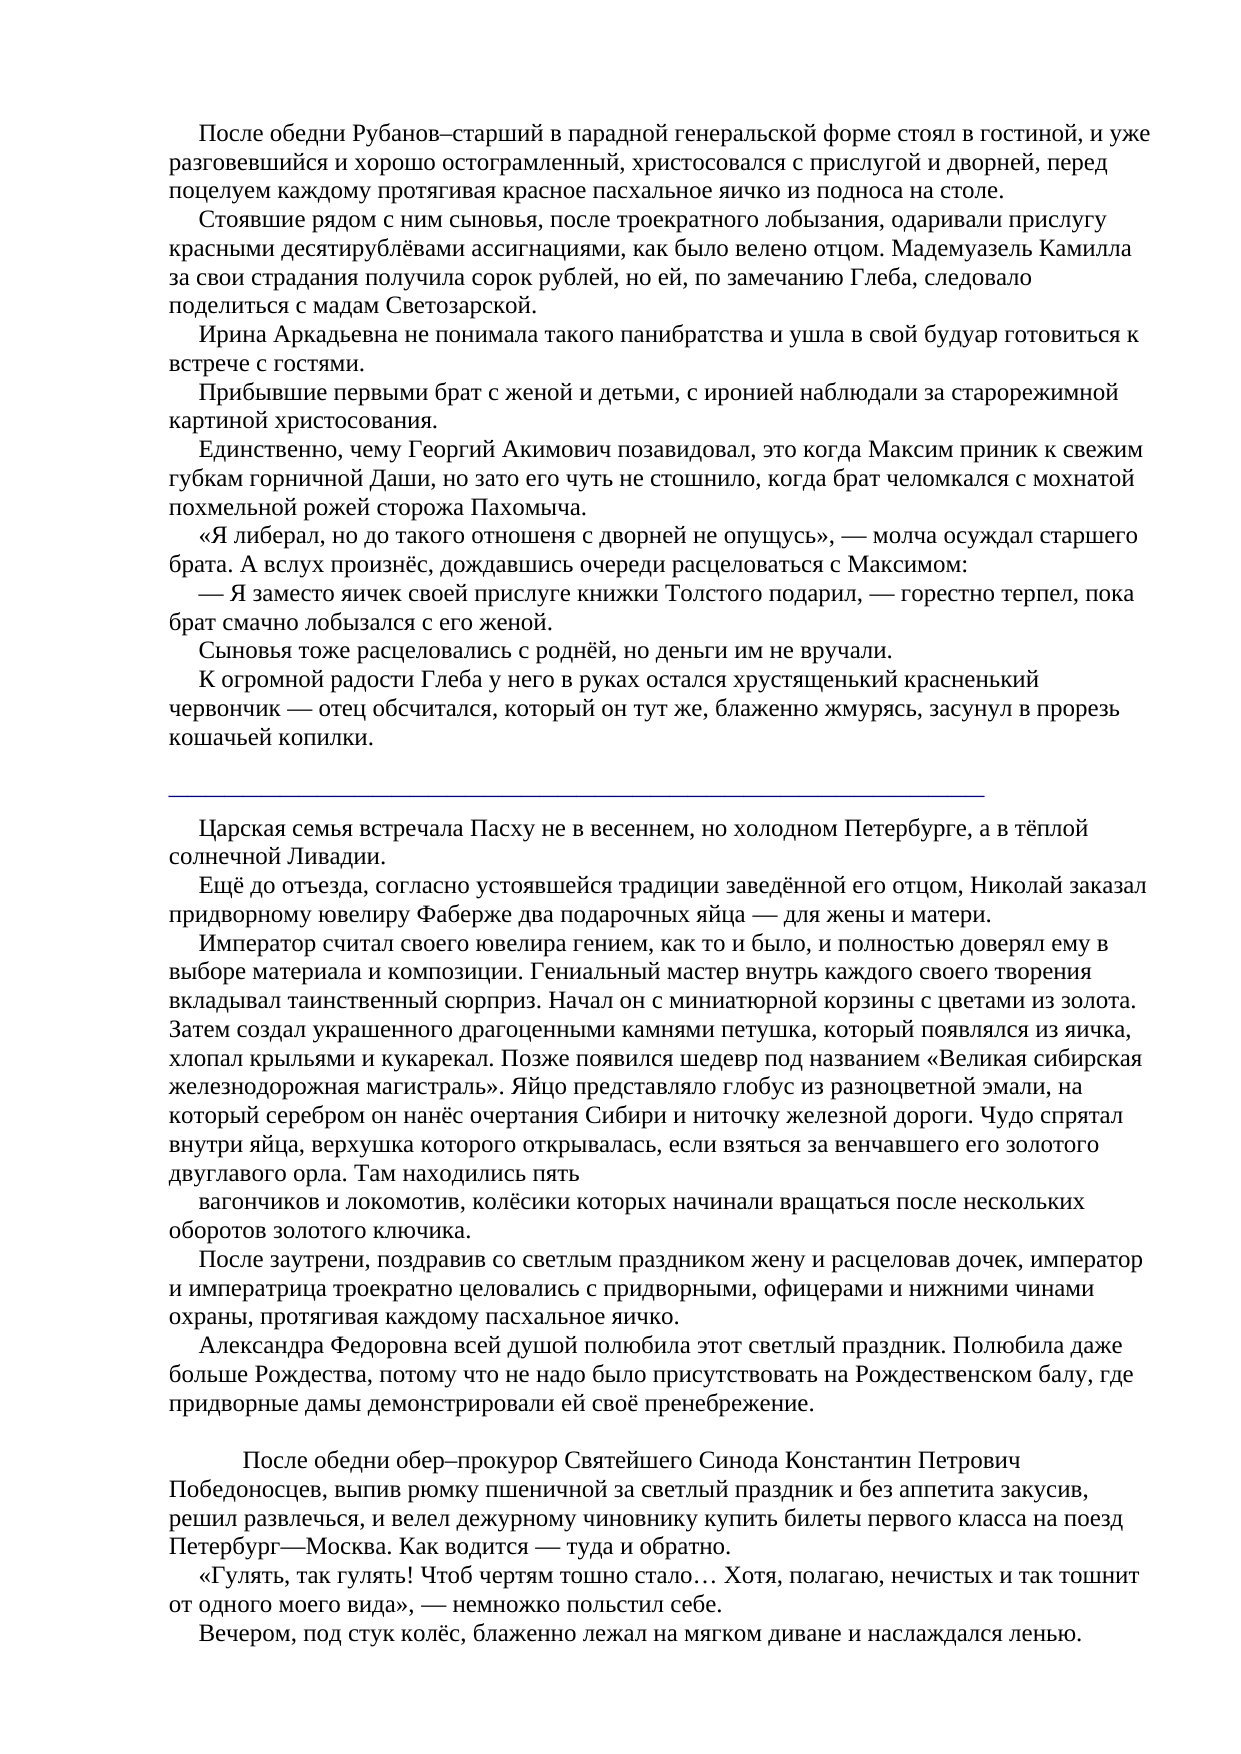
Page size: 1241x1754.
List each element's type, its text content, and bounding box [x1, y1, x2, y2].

text Император считал своего ювелира гением, как то и было, и полностью доверял ему в выборе материала и композиции. Гениальный мастер внутрь каждого своего творения вкладывал таинственный сюрприз. Начал он с миниатюрной корзины с цветами из золота. Затем создал украшенного драгоценными камнями петушка, который появлялся из яичка, хлопал крыльями и кукарекал. Позже появился шедевр под названием «Великая сибирская железнодорожная магистраль». Яйцо представляло глобус из разноцветной эмали, на который серебром он нанёс очертания Сибири и ниточку железной дороги. Чудо спрятал внутри яйца, верхушка которого открывалась, если взяться за венчавшего его золотого двуглавого орла. Там находились пять [169, 928, 1152, 1186]
text Ещё до отъезда, согласно устоявшейся традиции заведённой его отцом, Николай заказал придворному ювелиру Фаберже два подарочных яйца — для жены и матери. [169, 870, 1152, 928]
text После обедни Рубанов–старший в парадной генеральской форме стоял в гостиной, и уже разговевшийся и хорошо остограмленный, христосовался с прислугой и дворней, перед поцелуем каждому протягивая красное пасхальное яичко из подноса на столе. [169, 118, 1152, 204]
text Александра Федоровна всей душой полюбила этот светлый праздник. Полюбила даже больше Рождества, потому что не надо было присутствовать на Рождественском балу, где придворные дамы демонстрировали ей своё пренебрежение. [169, 1330, 1152, 1416]
text — Я заместо яичек своей прислуге книжки Толстого подарил, — горестно терпел, пока брат смачно лобызался с его женой. [169, 578, 1152, 636]
text Ирина Аркадьевна не понимала такого панибратства и ушла в свой будуар готовиться к встрече с гостями. [169, 319, 1152, 377]
text Прибывшие первыми брат с женой и детьми, с иронией наблюдали за старорежимной картиной христосования. [169, 377, 1152, 434]
subtitle ____________________________________________ [169, 762, 1152, 801]
text Стоявшие рядом с ним сыновья, после троекратного лобызания, одаривали прислугу красными десятирублёвами ассигнациями, как было велено отцом. Мадемуазель Камилла за свои страдания получила сорок рублей, но ей, по замечанию Глеба, следовало поделиться с мадам Светозарской. [169, 204, 1152, 319]
text После обедни обер–прокурор Святейшего Синода Константин Петрович Победоносцев, выпив рюмку пшеничной за светлый праздник и без аппетита закусив, решил развлечься, и велел дежурному чиновнику купить билеты первого класса на поезд Петербург—Москва. Как водится — туда и обратно. [169, 1445, 1152, 1560]
text Сыновья тоже расцеловались с роднёй, но деньги им не вручали. [169, 636, 1152, 664]
text К огромной радости Глеба у него в руках остался хрустященький красненький червончик — отец обсчитался, который он тут же, блаженно жмурясь, засунул в прорезь кошачьей копилки. [169, 664, 1152, 751]
text После заутрени, поздравив со светлым праздником жену и расцеловав дочек, император и императрица троекратно целовались с придворными, офицерами и нижними чинами охраны, протягивая каждому пасхальное яичко. [169, 1244, 1152, 1330]
text Вечером, под стук колёс, блаженно лежал на мягком диване и наслаждался ленью. [169, 1618, 1152, 1646]
text Царская семья встречала Пасху не в весеннем, но холодном Петербурге, а в тёплой солнечной Ливадии. [169, 813, 1152, 870]
text Единственно, чему Георгий Акимович позавидовал, это когда Максим приник к свежим губкам горничной Даши, но зато его чуть не стошнило, когда брат челомкался с мохнатой похмельной рожей сторожа Пахомыча. [169, 434, 1152, 521]
text вагончиков и локомотив, колёсики которых начинали вращаться после нескольких оборотов золотого ключика. [169, 1186, 1152, 1244]
text «Гулять, так гулять! Чтоб чертям тошно стало… Хотя, полагаю, нечистых и так тошнит от одного моего вида», — немножко польстил себе. [169, 1560, 1152, 1618]
text «Я либерал, но до такого отношеня с дворней не опущусь», — молча осуждал старшего брата. А вслух произнёс, дождавшись очереди расцеловаться с Максимом: [169, 521, 1152, 578]
